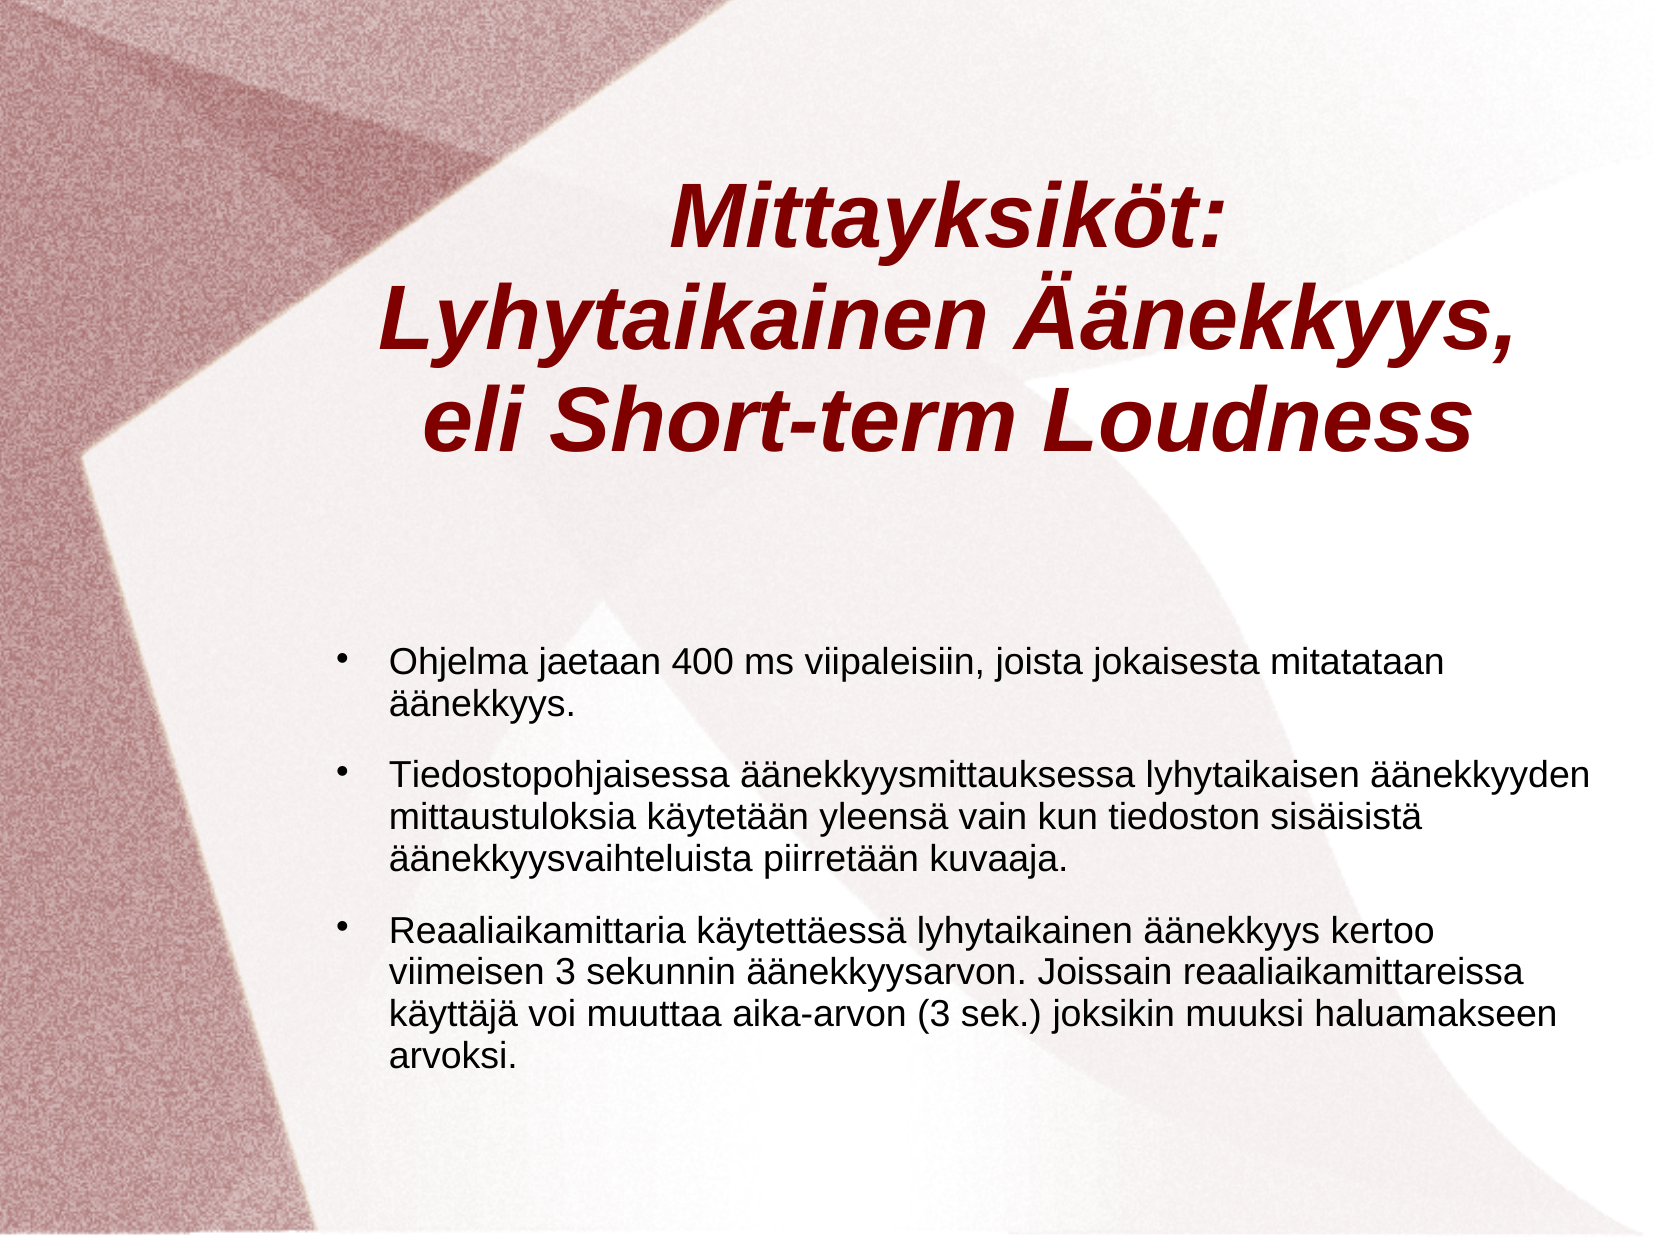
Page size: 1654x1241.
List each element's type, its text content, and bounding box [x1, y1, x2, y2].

picture [0, 0, 1654, 1241]
title Mittayksiköt: Lyhytaikainen Äänekkyys, eli Short-term Loudness [318, 159, 1580, 473]
list Ohjelma jaetaan 400 ms viipaleisiin, joista jokaisesta mitatataan äänekkyys. Tiedostopohjaisessa äänekkyysmittauksessa lyhytaikaisen äänekkyyden mittaustuloksia käytetään yleensä vain kun tiedoston sisäisistä äänekkyysvaihteluista piirretään kuvaaja. Reaaliaikamittaria käytettäessä lyhytaikainen äänekkyys kertoo viimeisen 3 sekunnin äänekkyysarvon. Joissain reaaliaikamittareissa käyttäjä voi muuttaa aika-arvon (3 sek.) joksikin muuksi haluamakseen arvoksi. [318, 637, 1595, 1079]
